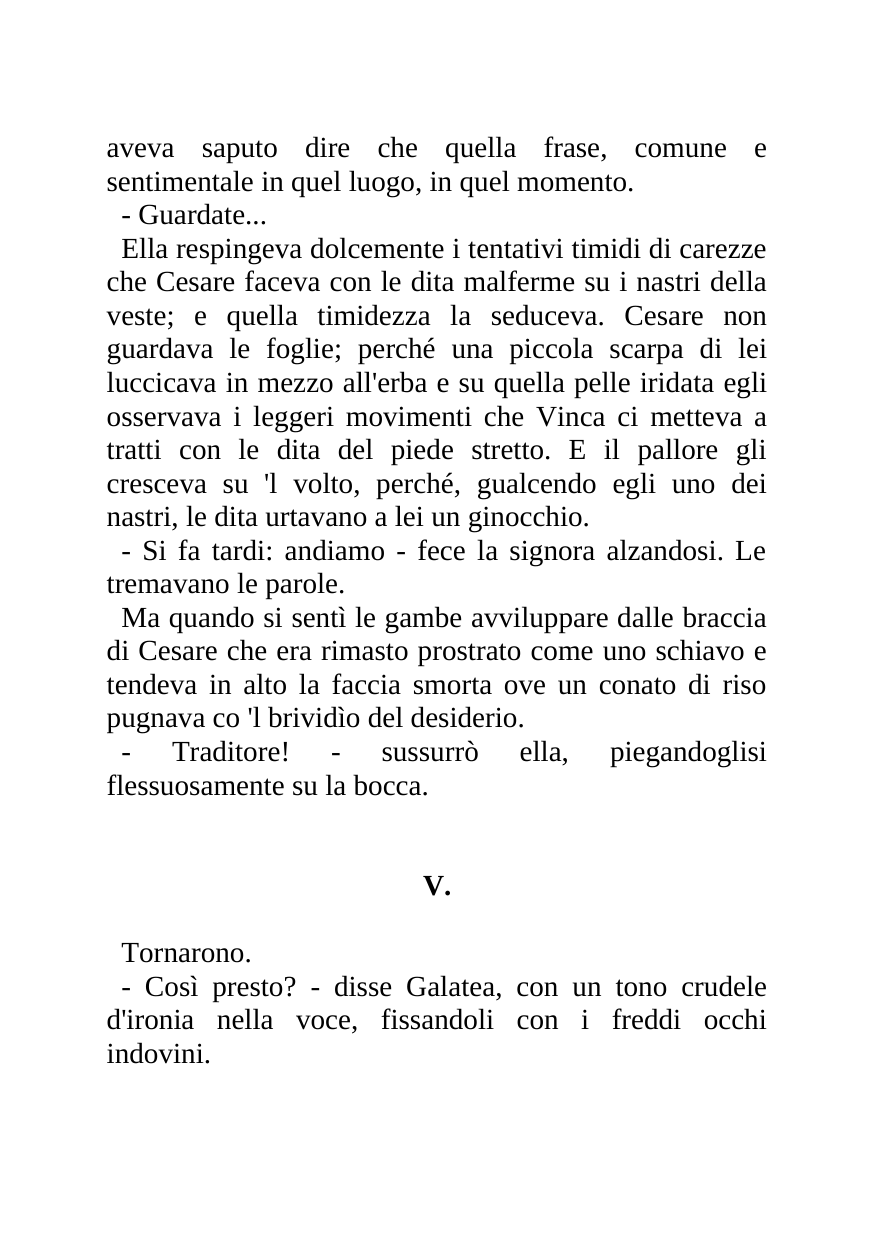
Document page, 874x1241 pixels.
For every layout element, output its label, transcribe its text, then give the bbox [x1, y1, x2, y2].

text - Guardate... [106, 197, 768, 231]
text Ella respingeva dolcemente i tentativi timidi di carezze che Cesare faceva con le dita malferme su i nastri della veste; e quella timidezza la seduceva. Cesare non guardava le foglie; perché una piccola scarpa di lei luccicava in mezzo all'erba e su quella pelle iridata egli osservava i leggeri movimenti che Vinca ci metteva a tratti con le dita del piede stretto. E il pallore gli cresceva su 'l volto, perché, gualcendo egli uno dei nastri, le dita urtavano a lei un ginocchio. [106, 231, 768, 533]
text aveva saputo dire che quella frase, comune e sentimentale in quel luogo, in quel momento. [106, 130, 768, 197]
text V. [106, 868, 768, 902]
text - Traditore! - sussurrò ella, piegandoglisi flessuosamente su la bocca. [106, 734, 768, 801]
text - Così presto? - disse Galatea, con un tono crudele d'ironia nella voce, fissandoli con i freddi occhi indovini. [106, 969, 768, 1069]
text - Si fa tardi: andiamo - fece la signora alzandosi. Le tremavano le parole. [106, 533, 768, 600]
text Ma quando si sentì le gambe avviluppare dalle braccia di Cesare che era rimasto prostrato come uno schiavo e tendeva in alto la faccia smorta ove un conato di riso pugnava co 'l brividìo del desiderio. [106, 600, 768, 734]
text Tornarono. [106, 935, 768, 969]
